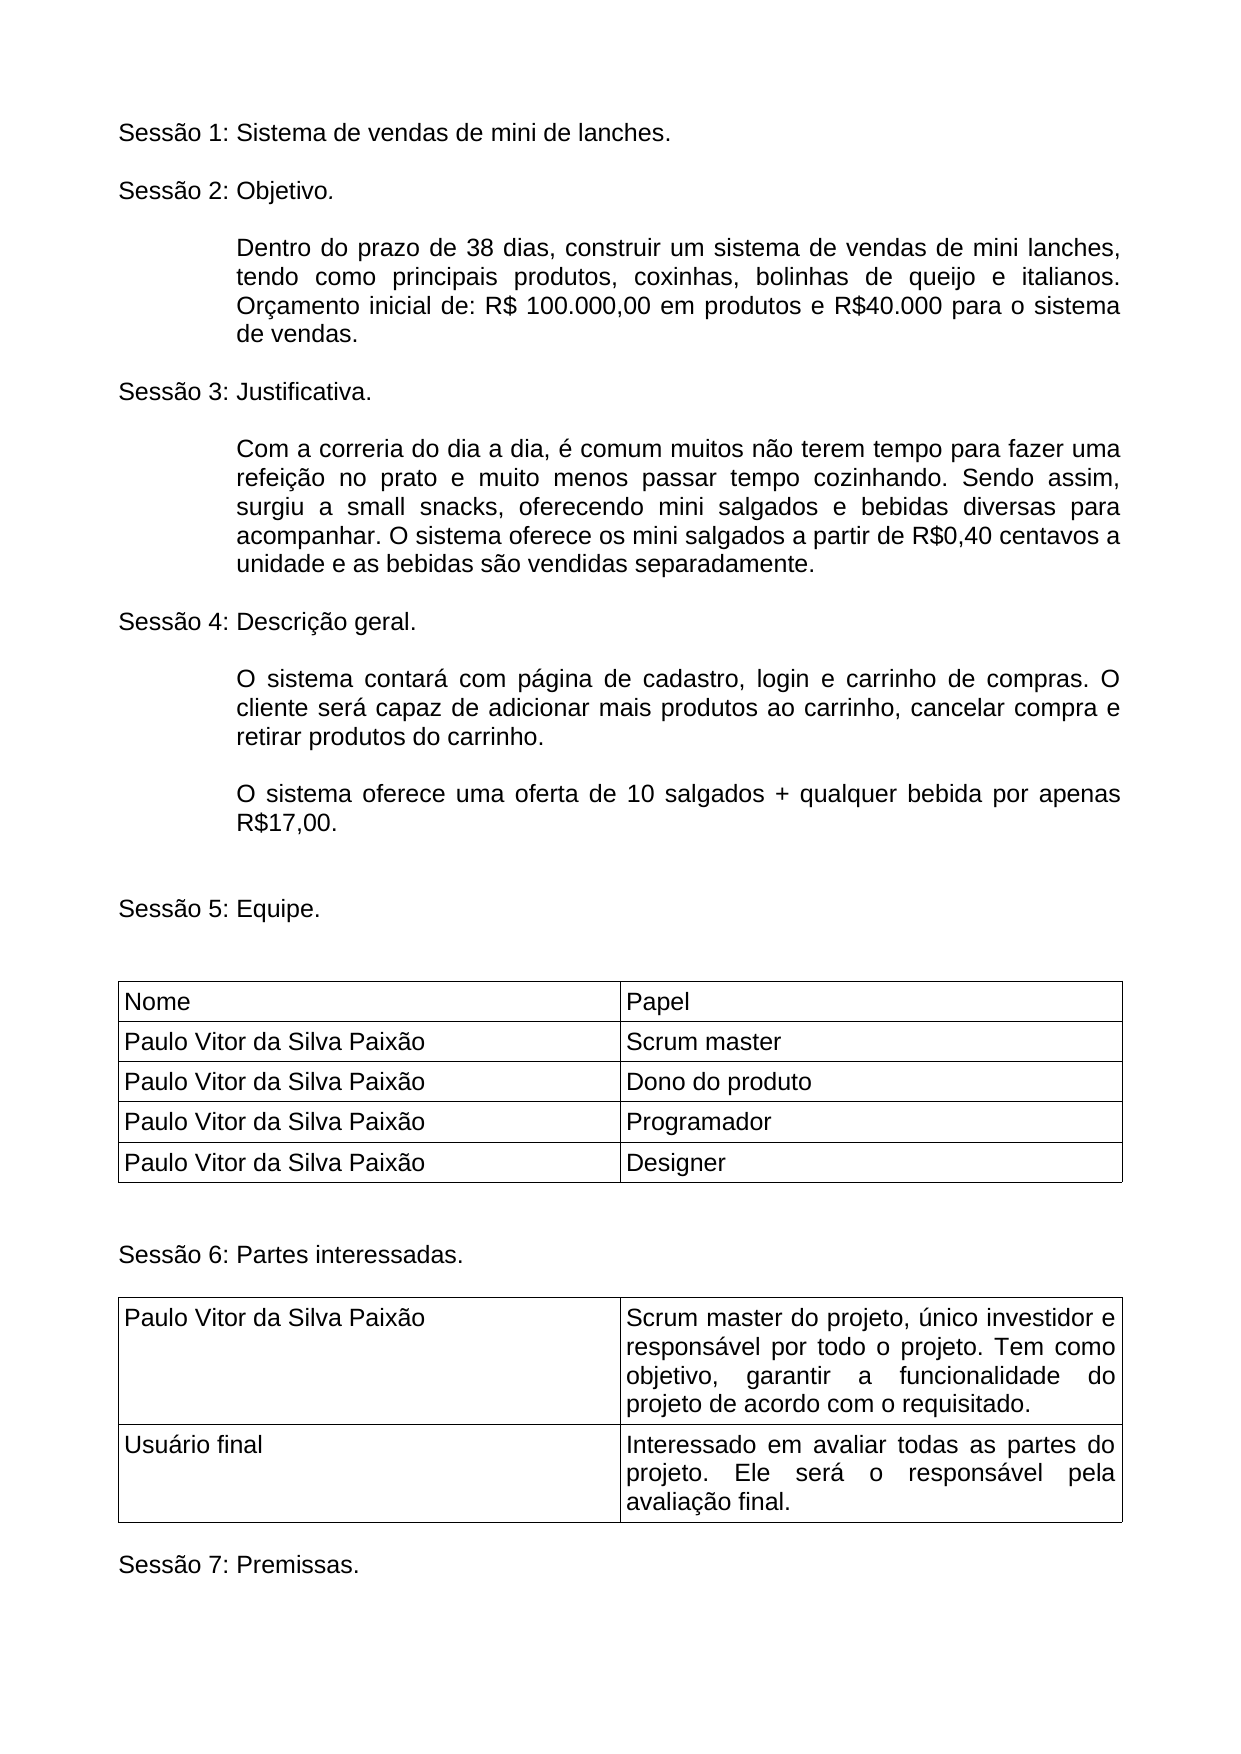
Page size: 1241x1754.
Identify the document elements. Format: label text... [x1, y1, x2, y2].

text Sessão 1: Sistema de vendas de mini de lanches. [118, 118, 1122, 147]
table_cell Dono do produto [621, 1062, 1122, 1101]
table_header Paulo Vitor da Silva Paixão [119, 1298, 620, 1424]
text Sessão 7: Premissas. [118, 1551, 1122, 1579]
table_cell Paulo Vitor da Silva Paixão [119, 1143, 620, 1182]
text Sessão 5: Equipe. [118, 894, 1122, 923]
text O sistema contará com página de cadastro, login e carrinho de compras. O cliente será capaz de adicionar mais produtos ao carrinho, cancelar compra e retirar produtos do carrinho. [236, 664, 1122, 751]
table_cell Usuário final [119, 1425, 620, 1522]
text Sessão 2: Objetivo. [118, 176, 1122, 204]
text Sessão 3: Justificativa. [118, 377, 1122, 406]
table_cell Paulo Vitor da Silva Paixão [119, 1022, 620, 1061]
text Com a correria do dia a dia, é comum muitos não terem tempo para fazer uma refeição no prato e muito menos passar tempo cozinhando. Sendo assim, surgiu a small snacks, oferecendo mini salgados e bebidas diversas para acompanhar. O sistema oferece os mini salgados a partir de R$0,40 centavos a unidade e as bebidas são vendidas separadamente. [236, 434, 1122, 578]
table_cell Paulo Vitor da Silva Paixão [119, 1102, 620, 1142]
table_header Papel [621, 982, 1122, 1021]
table_header Nome [119, 982, 620, 1021]
table_header Scrum master do projeto, único investidor e responsável por todo o projeto. Tem como objetivo, garantir a funcionalidade do projeto de acordo com o requisitado. [621, 1298, 1122, 1424]
table_cell Scrum master [621, 1022, 1122, 1061]
table_cell Programador [621, 1102, 1122, 1142]
table_cell Paulo Vitor da Silva Paixão [119, 1062, 620, 1101]
table_cell Designer [621, 1143, 1122, 1182]
text O sistema oferece uma oferta de 10 salgados + qualquer bebida por apenas R$17,00. [236, 779, 1122, 837]
text Sessão 4: Descrição geral. [118, 607, 1122, 636]
text Sessão 6: Partes interessadas. [118, 1240, 1122, 1268]
table_cell Interessado em avaliar todas as partes do projeto. Ele será o responsável pela avaliação final. [621, 1425, 1122, 1522]
text Dentro do prazo de 38 dias, construir um sistema de vendas de mini lanches, tendo como principais produtos, coxinhas, bolinhas de queijo e italianos. Orçamento inicial de: R$ 100.000,00 em produtos e R$40.000 para o sistema de vendas. [236, 233, 1122, 348]
